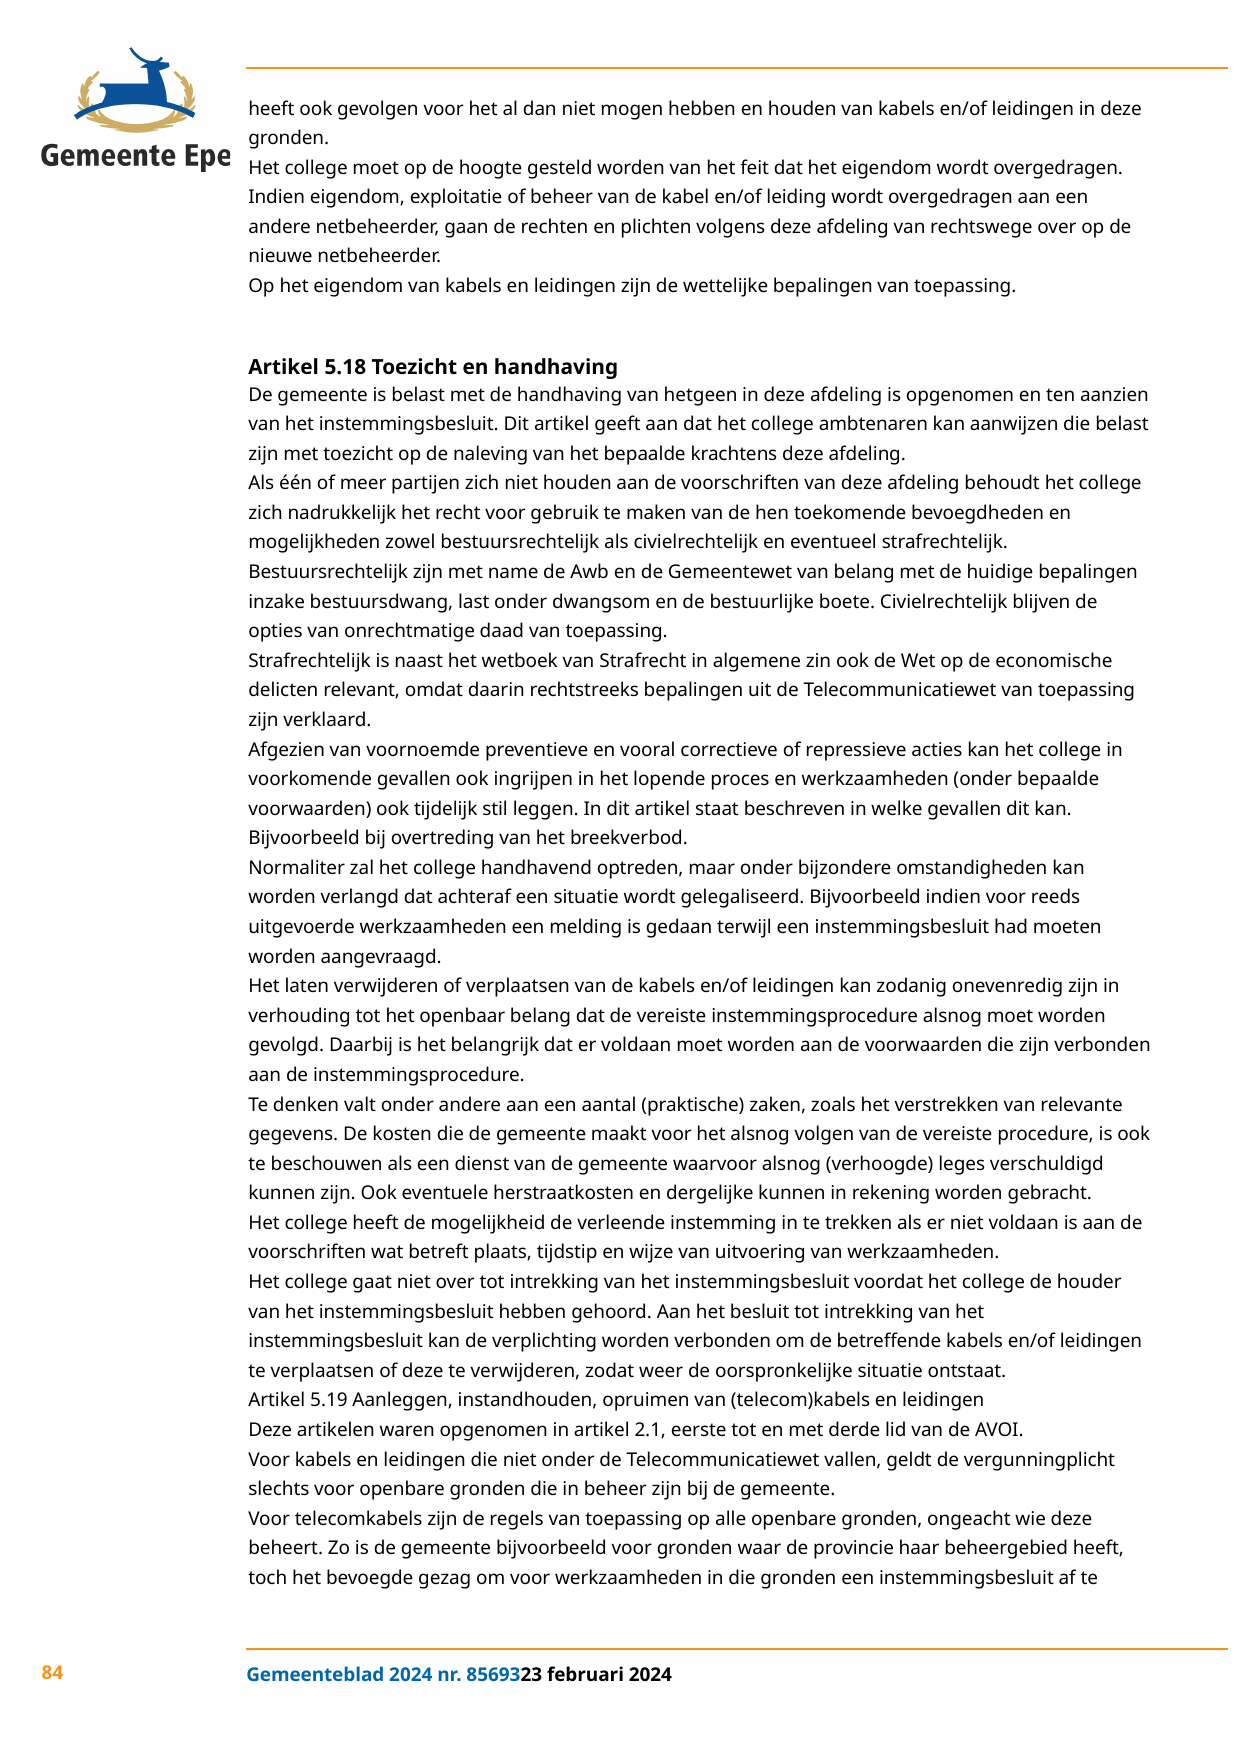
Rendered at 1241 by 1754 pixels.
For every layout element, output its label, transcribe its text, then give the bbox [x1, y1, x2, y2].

text Het college gaat niet over tot intrekking van het instemmingsbesluit voordat het college de houder van het instemmingsbesluit hebben gehoord. Aan het besluit tot intrekking van het instemmingsbesluit kan de verplichting worden verbonden om de betreffende kabels en/of leidingen te verplaatsen of deze te verwijderen, zodat weer de oorspronkelijke situatie ontstaat. [248, 1268, 1152, 1383]
text Voor kabels en leidingen die niet onder de Telecommunicatiewet vallen, geldt de vergunningplicht slechts voor openbare gronden die in beheer zijn bij de gemeente. [248, 1446, 1152, 1501]
text Te denken valt onder andere aan een aantal (praktische) zaken, zoals het verstrekken van relevante gegevens. De kosten die de gemeente maakt voor het alsnog volgen van de vereiste procedure, is ook te beschouwen als een dienst van de gemeente waarvoor alsnog (verhoogde) leges verschuldigd kunnen zijn. Ook eventuele herstraatkosten en dergelijke kunnen in rekening worden gebracht. [248, 1091, 1152, 1205]
text Bestuursrechtelijk zijn met name de Awb en de Gemeentewet van belang met de huidige bepalingen inzake bestuursdwang, last onder dwangsom en de bestuurlijke boete. Civielrechtelijk blijven de opties van onrechtmatige daad van toepassing. [248, 558, 1152, 643]
text Deze artikelen waren opgenomen in artikel 2.1, eerste tot en met derde lid van de AVOI. [248, 1416, 1152, 1442]
text Normaliter zal het college handhavend optreden, maar onder bijzondere omstandigheden kan worden verlangd dat achteraf een situatie wordt gelegaliseerd. Bijvoorbeeld indien voor reeds uitgevoerde werkzaamheden een melding is gedaan terwijl een instemmingsbesluit had moeten worden aangevraagd. [248, 854, 1152, 968]
text heeft ook gevolgen voor het al dan niet mogen hebben en houden van kabels en/of leidingen in deze gronden. [248, 95, 1152, 150]
text De gemeente is belast met de handhaving van hetgeen in deze afdeling is opgenomen en ten aanzien van het instemmingsbesluit. Dit artikel geeft aan dat het college ambtenaren kan aanwijzen die belast zijn met toezicht op de naleving van het bepaalde krachtens deze afdeling. [248, 381, 1152, 466]
picture [41, 47, 231, 172]
text Voor telecomkabels zijn de regels van toepassing op alle openbare gronden, ongeacht wie deze beheert. Zo is de gemeente bijvoorbeeld voor gronden waar de provincie haar beheergebied heeft, toch het bevoegde gezag om voor werkzaamheden in die gronden een instemmingsbesluit af te [248, 1505, 1152, 1590]
text Het college heeft de mogelijkheid de verleende instemming in te trekken als er niet voldaan is aan de voorschriften wat betreft plaats, tijdstip en wijze van uitvoering van werkzaamheden. [248, 1209, 1152, 1264]
text Artikel 5.18 Toezicht en handhaving [248, 352, 1152, 381]
text Als één of meer partijen zich niet houden aan de voorschriften van deze afdeling behoudt het college zich nadrukkelijk het recht voor gebruik te maken van de hen toekomende bevoegdheden en mogelijkheden zowel bestuursrechtelijk als civielrechtelijk en eventueel strafrechtelijk. [248, 469, 1152, 554]
text Afgezien van voornoemde preventieve en vooral correctieve of repressieve acties kan het college in voorkomende gevallen ook ingrijpen in het lopende proces en werkzaamheden (onder bepaalde voorwaarden) ook tijdelijk stil leggen. In dit artikel staat beschreven in welke gevallen dit kan. Bijvoorbeeld bij overtreding van het breekverbod. [248, 736, 1152, 850]
text Het laten verwijderen of verplaatsen van de kabels en/of leidingen kan zodanig onevenredig zijn in verhouding tot het openbaar belang dat de vereiste instemmingsprocedure alsnog moet worden gevolgd. Daarbij is het belangrijk dat er voldaan moet worden aan de voorwaarden die zijn verbonden aan de instemmingsprocedure. [248, 972, 1152, 1087]
text Het college moet op de hoogte gesteld worden van het feit dat het eigendom wordt overgedragen. Indien eigendom, exploitatie of beheer van de kabel en/of leiding wordt overgedragen aan een andere netbeheerder, gaan de rechten en plichten volgens deze afdeling van rechtswege over op de nieuwe netbeheerder. [248, 154, 1152, 268]
text Op het eigendom van kabels en leidingen zijn de wettelijke bepalingen van toepassing. [248, 272, 1152, 298]
text Strafrechtelijk is naast het wetboek van Strafrecht in algemene zin ook de Wet op de economische delicten relevant, omdat daarin rechtstreeks bepalingen uit de Telecommunicatiewet van toepassing zijn verklaard. [248, 647, 1152, 732]
text Artikel 5.19 Aanleggen, instandhouden, opruimen van (telecom)kabels en leidingen [248, 1387, 1152, 1412]
